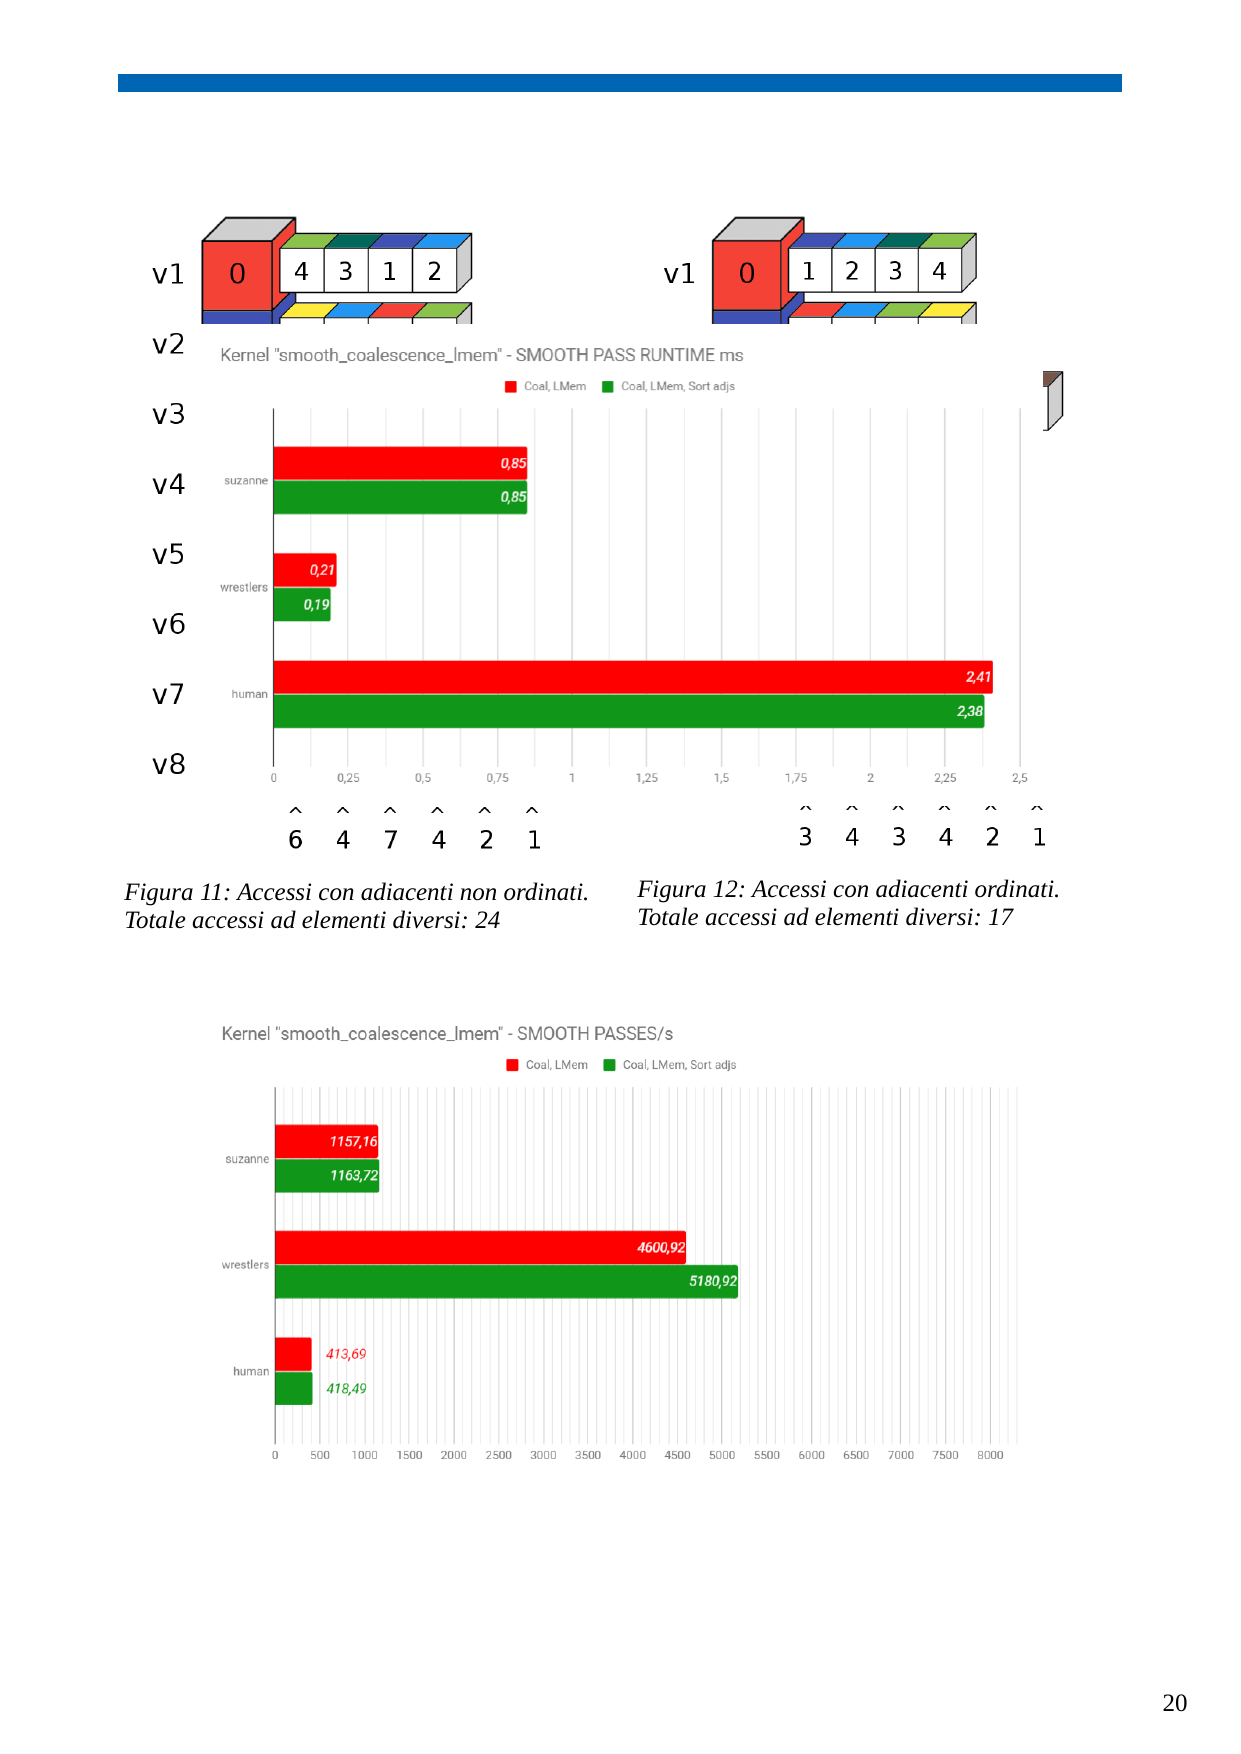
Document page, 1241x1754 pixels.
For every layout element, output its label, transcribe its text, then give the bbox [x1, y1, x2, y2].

picture [124, 193, 1095, 872]
text Figura 11: Accessi con adiacenti non ordinati. Totale accessi ad elementi diversi: 24 [124, 872, 593, 934]
picture [197, 1001, 1043, 1484]
text Figura 12: Accessi con adiacenti ordinati. Totale accessi ad elementi diversi: 17 [637, 869, 1094, 931]
